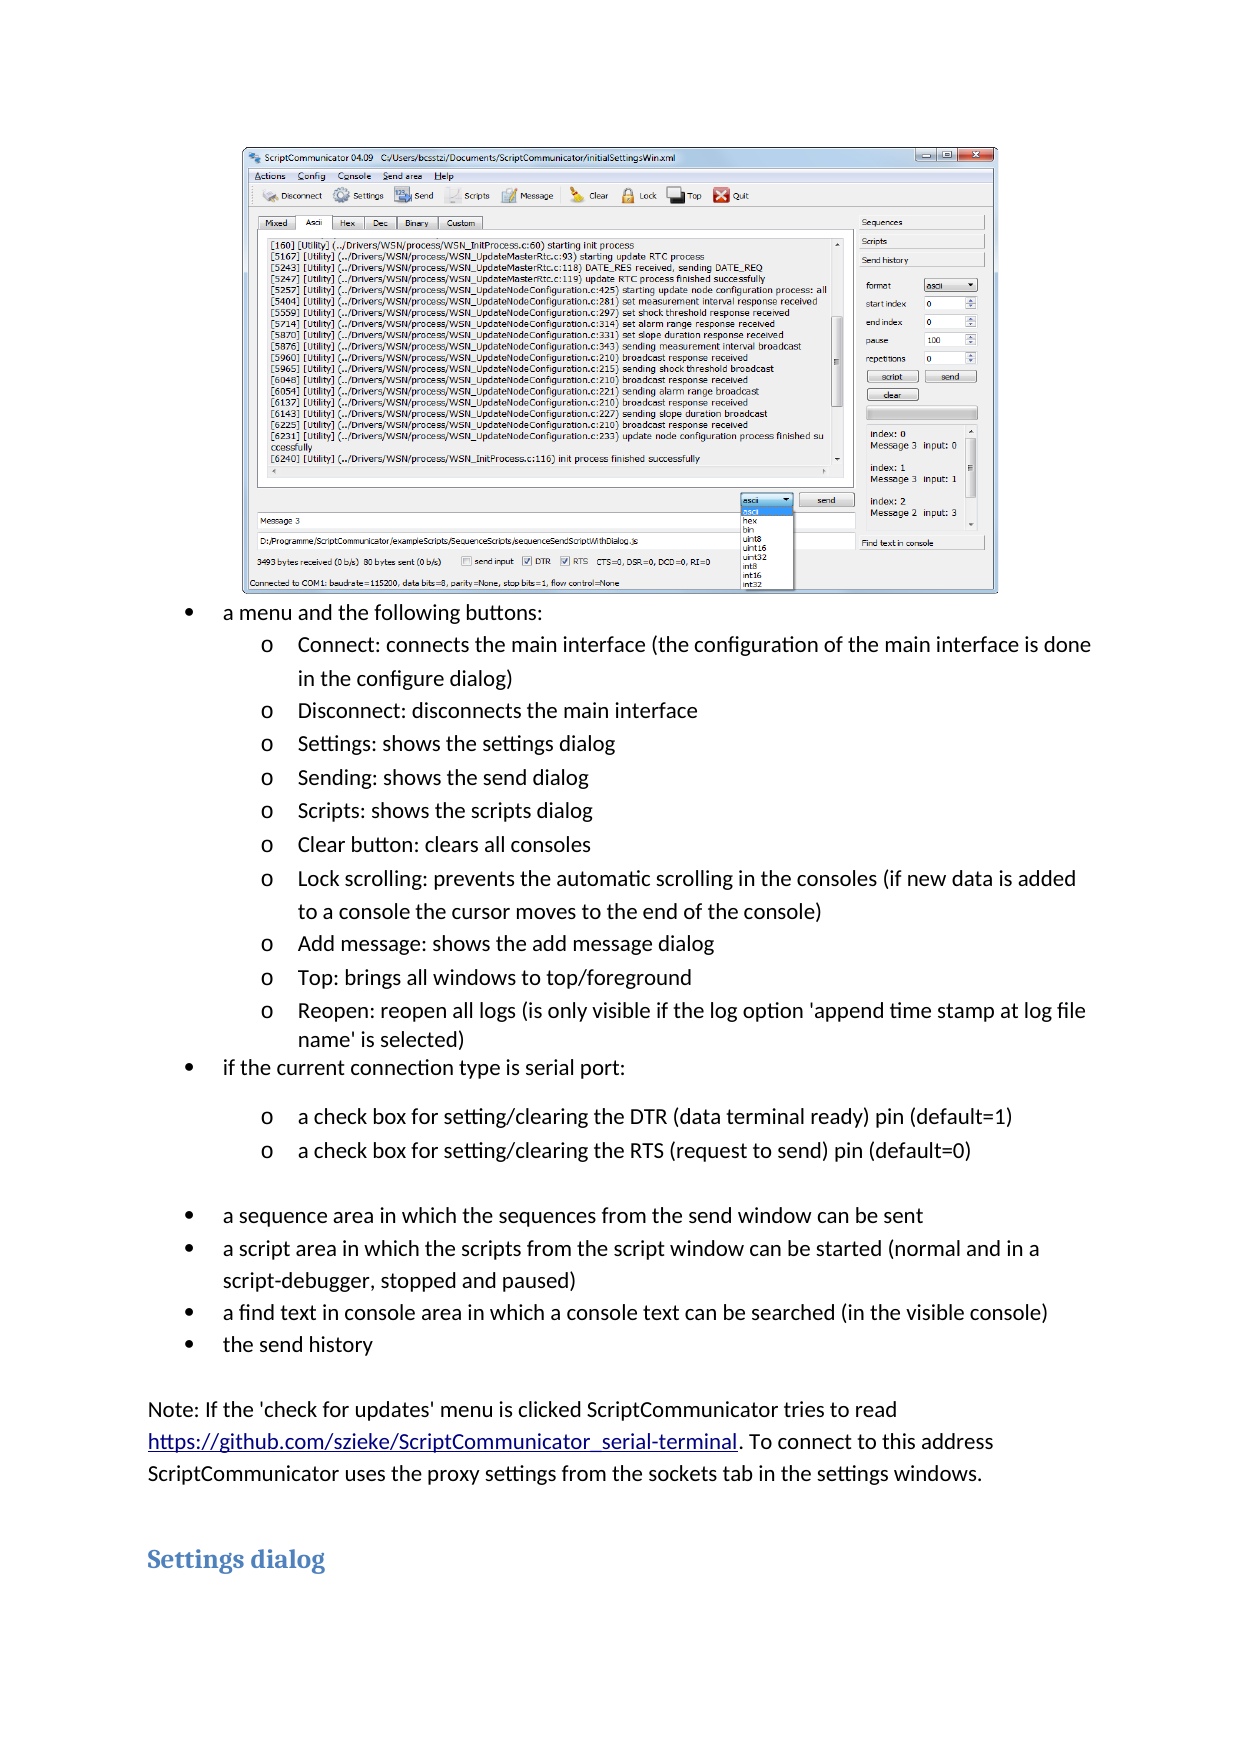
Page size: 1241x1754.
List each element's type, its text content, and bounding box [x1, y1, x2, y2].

list Top: brings all windows to top/foreground [260, 963, 1093, 992]
list Connect: connects the main interface (the configuration of the main interface is done in the configure dialog) [260, 630, 1093, 692]
list Lock scrolling: prevents the automatic scrolling in the consoles (if new data is added to a console the cursor moves to the end of the console) [260, 864, 1093, 925]
list a script area in which the scripts from the script window can be started (normal and in a script-debugger, stopped and paused) [185, 1234, 1093, 1294]
list a check box for setting/clearing the RTS (request to send) pin (default=0) [260, 1136, 1093, 1165]
list Sending: shows the send dialog [260, 763, 1093, 792]
list Settings: shows the settings dialog [260, 729, 1093, 759]
list Reopen: reopen all logs (is only visible if the log option 'append time stamp at log file name' is selected) [260, 996, 1093, 1053]
picture [242, 147, 999, 594]
list Add message: shows the add message dialog [260, 929, 1093, 958]
subtitle Settings dialog [148, 1544, 1093, 1575]
list Scripts: shows the scripts dialog [260, 797, 1093, 826]
list Clear button: clears all consoles [260, 830, 1093, 859]
list a sequence area in which the sequences from the send window can be sent [185, 1202, 1093, 1229]
list the send history [185, 1330, 1093, 1358]
list a menu and the following buttons: [185, 594, 1093, 626]
list Disconnect: disconnects the main interface [260, 696, 1093, 725]
list a find text in console area in which a console text can be searched (in the visible console) [185, 1298, 1093, 1326]
list Note: If the 'check for updates' menu is clicked ScriptCommunicator tries to read https://github.com/szieke/ScriptCommunicator_serial-terminal. To connect to this address ScriptCommunicator uses the proxy settings from the sockets tab in the settings windows. [148, 1395, 1093, 1487]
list if the current connection type is serial port: [185, 1053, 1093, 1081]
list a check box for setting/clearing the DTR (data terminal ready) pin (default=1) [260, 1102, 1093, 1131]
